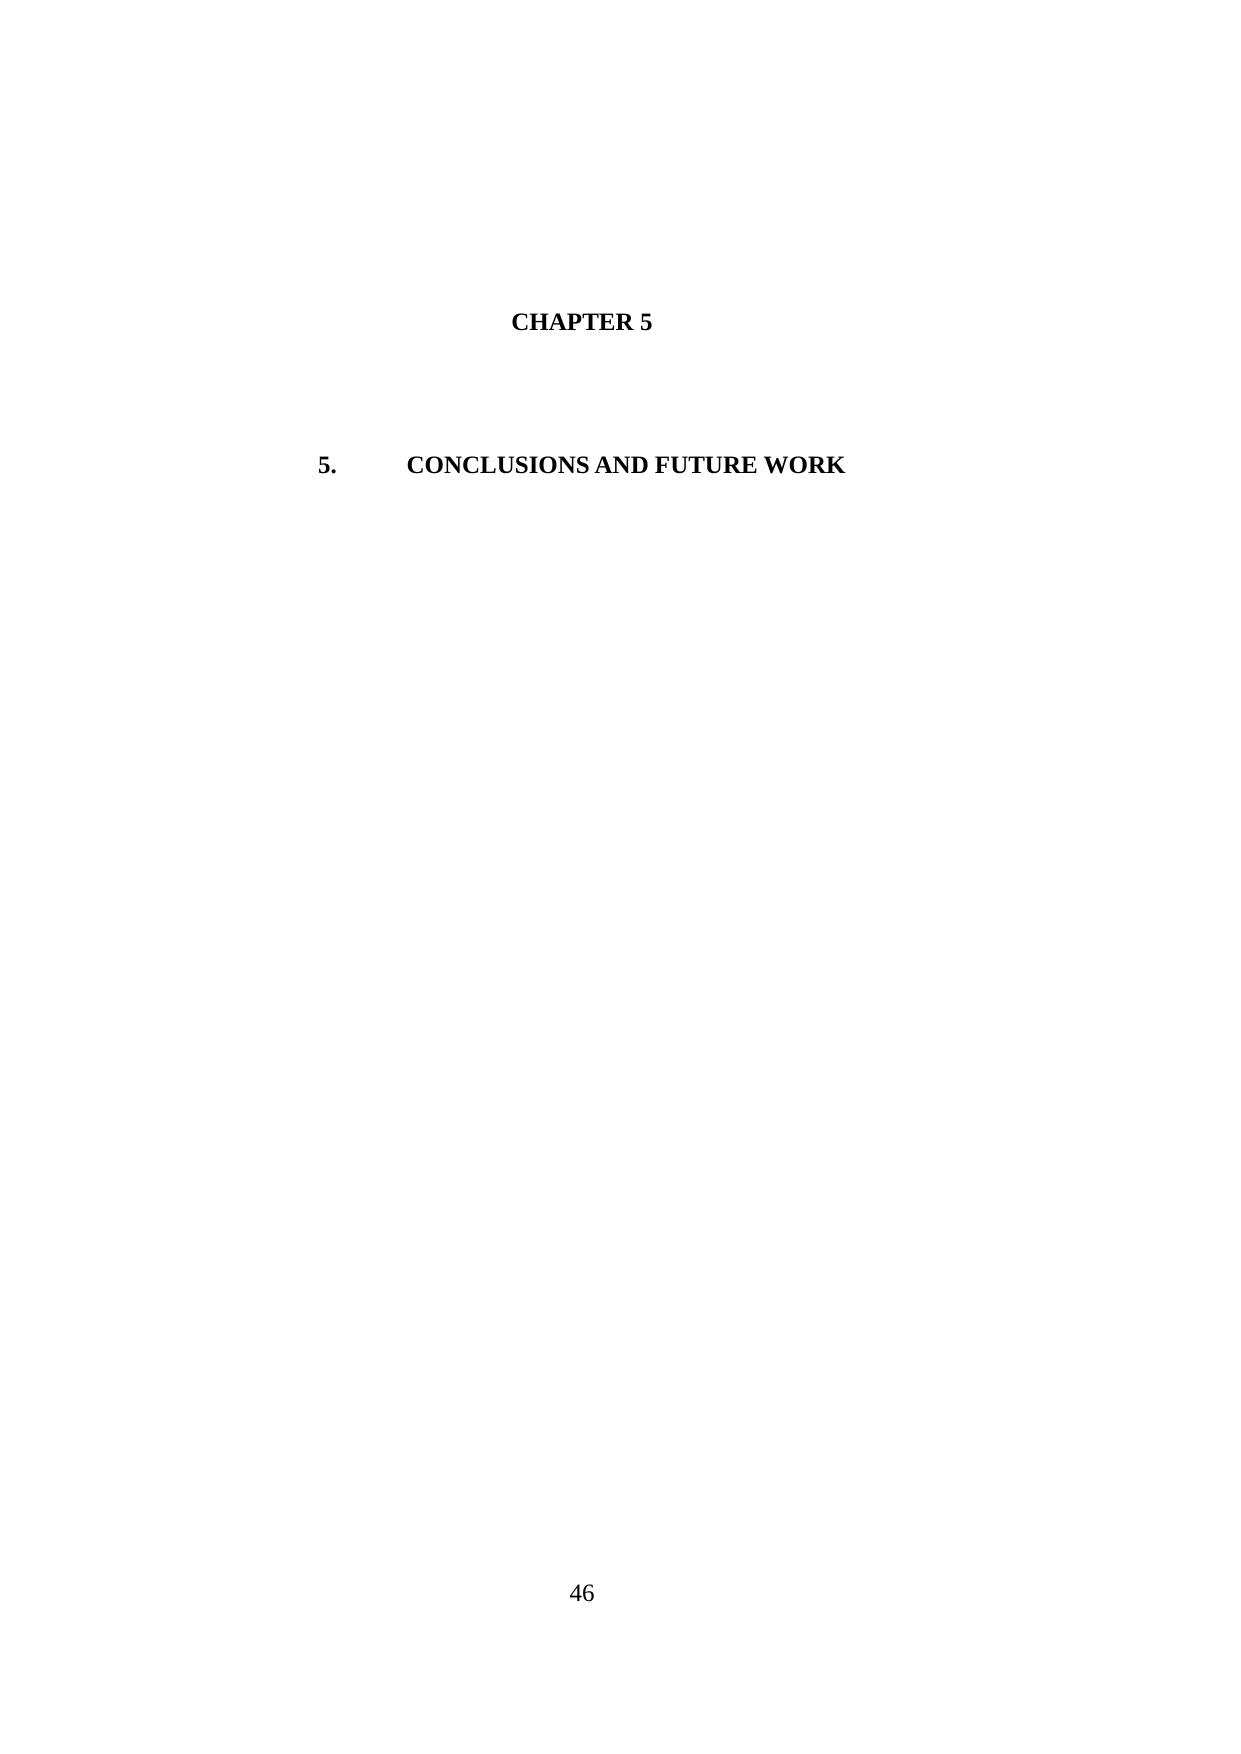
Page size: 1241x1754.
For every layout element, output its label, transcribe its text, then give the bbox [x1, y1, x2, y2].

subtitle CONCLUSIONS AND FUTURE WORK [165, 450, 998, 479]
subtitle CHAPTER 5 [165, 307, 998, 336]
